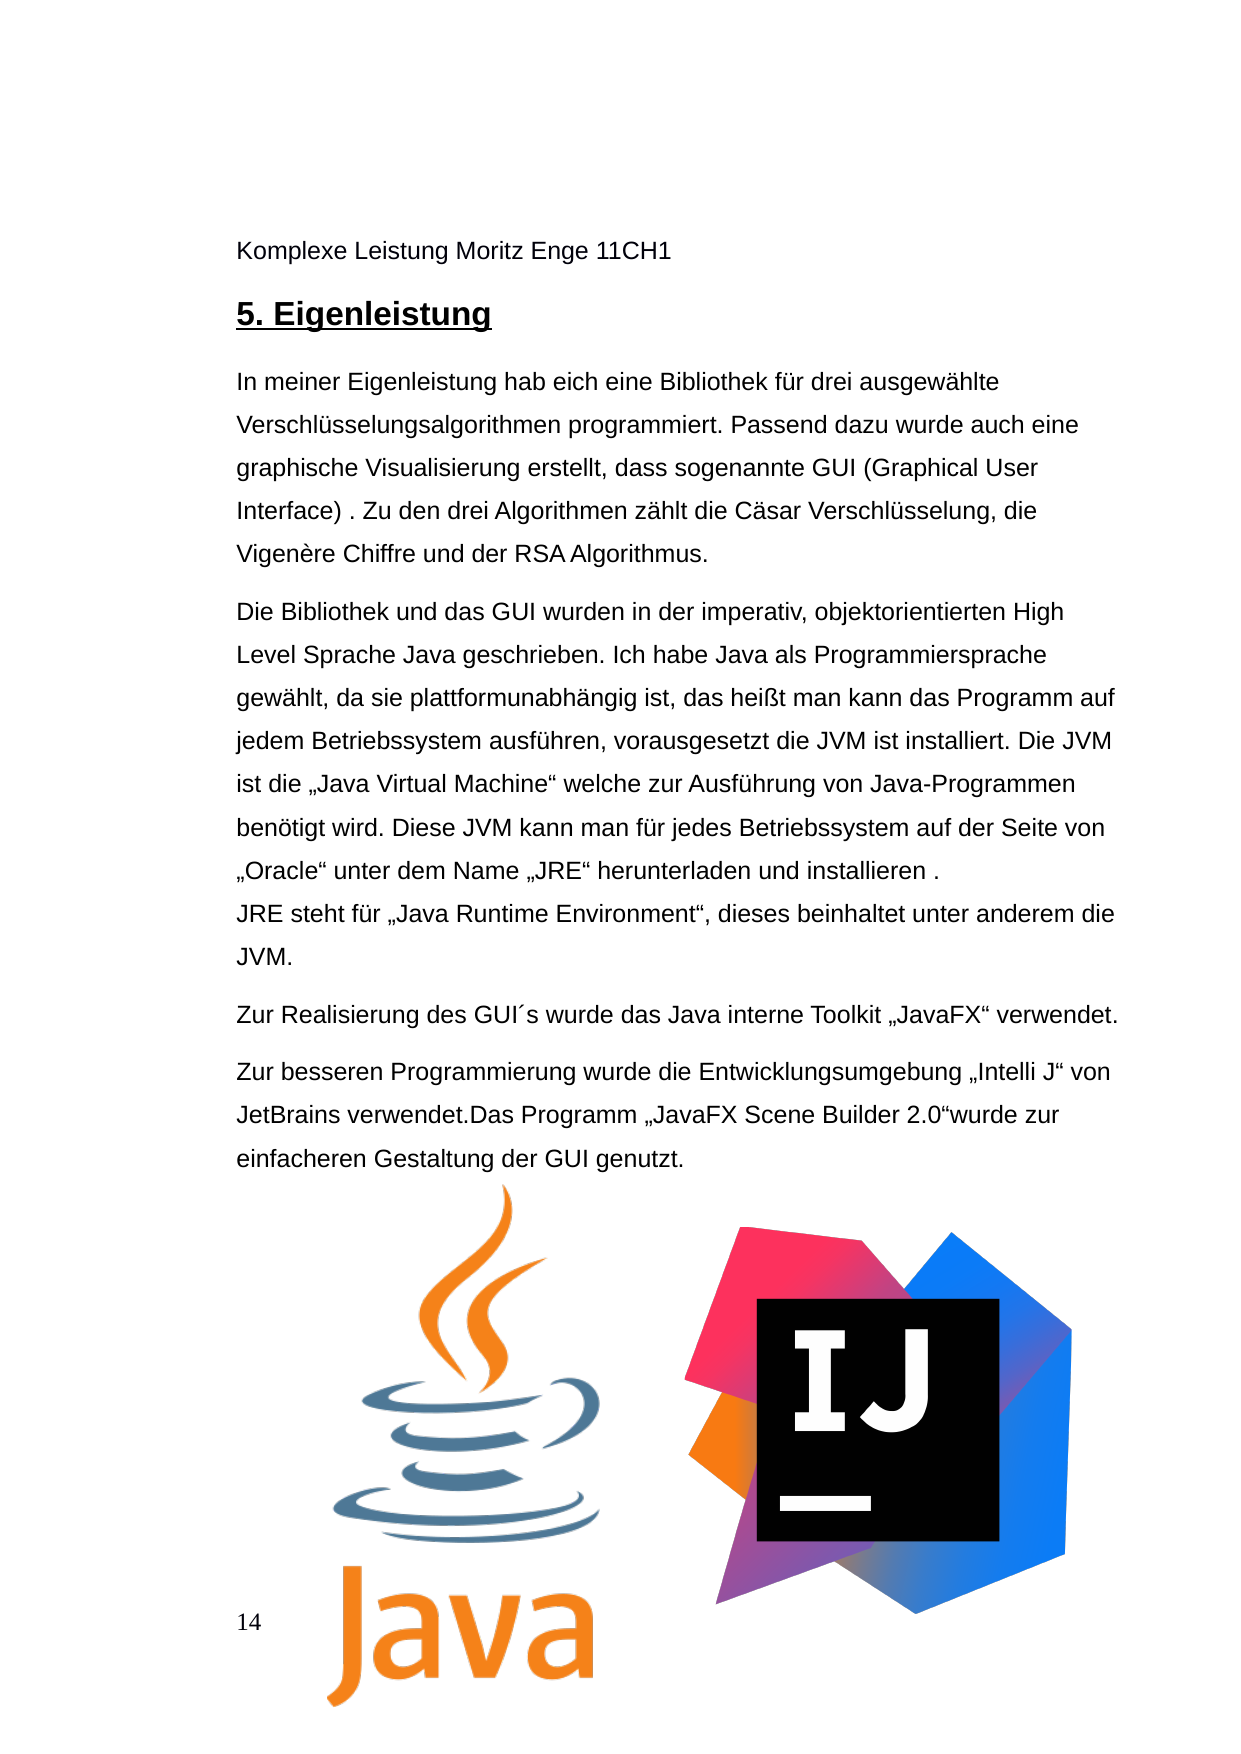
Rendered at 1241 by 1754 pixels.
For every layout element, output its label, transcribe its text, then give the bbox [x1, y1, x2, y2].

picture [684, 1227, 1072, 1614]
text Die Bibliothek und das GUI wurden in der imperativ, objektorientierten High Level Sprache Java geschrieben. Ich habe Java als Programmiersprache gewählt, da sie plattformunabhängig ist, das heißt man kann das Programm auf jedem Betriebssystem ausführen, vorausgesetzt die JVM ist installiert. Die JVM ist die „Java Virtual Machine“ welche zur Ausführung von Java-Programmen benötigt wird. Diese JVM kann man für jedes Betriebssystem auf der Seite von „Oracle“ unter dem Name „JRE“ herunterladen und installieren . JRE steht für „Java Runtime Environment“, dieses beinhaltet unter anderem die JVM. [236, 597, 1122, 971]
text Zur Realisierung des GUI´s wurde das Java interne Toolkit „JavaFX“ verwendet. [236, 999, 1122, 1028]
text Zur besseren Programmierung wurde die Entwicklungsumgebung „Intelli J“ von JetBrains verwendet.Das Programm „JavaFX Scene Builder 2.0“wurde zur einfacheren Gestaltung der GUI genutzt. [236, 1057, 1122, 1172]
text In meiner Eigenleistung hab eich eine Bibliothek für drei ausgewählte Verschlüsselungsalgorithmen programmiert. Passend dazu wurde auch eine graphische Visualisierung erstellt, dass sogenannte GUI (Graphical User Interface) . Zu den drei Algorithmen zählt die Cäsar Verschlüsselung, die Vigenère Chiffre und der RSA Algorithmus. [236, 367, 1122, 568]
text 5. Eigenleistung [236, 294, 1122, 333]
picture [327, 1184, 608, 1715]
